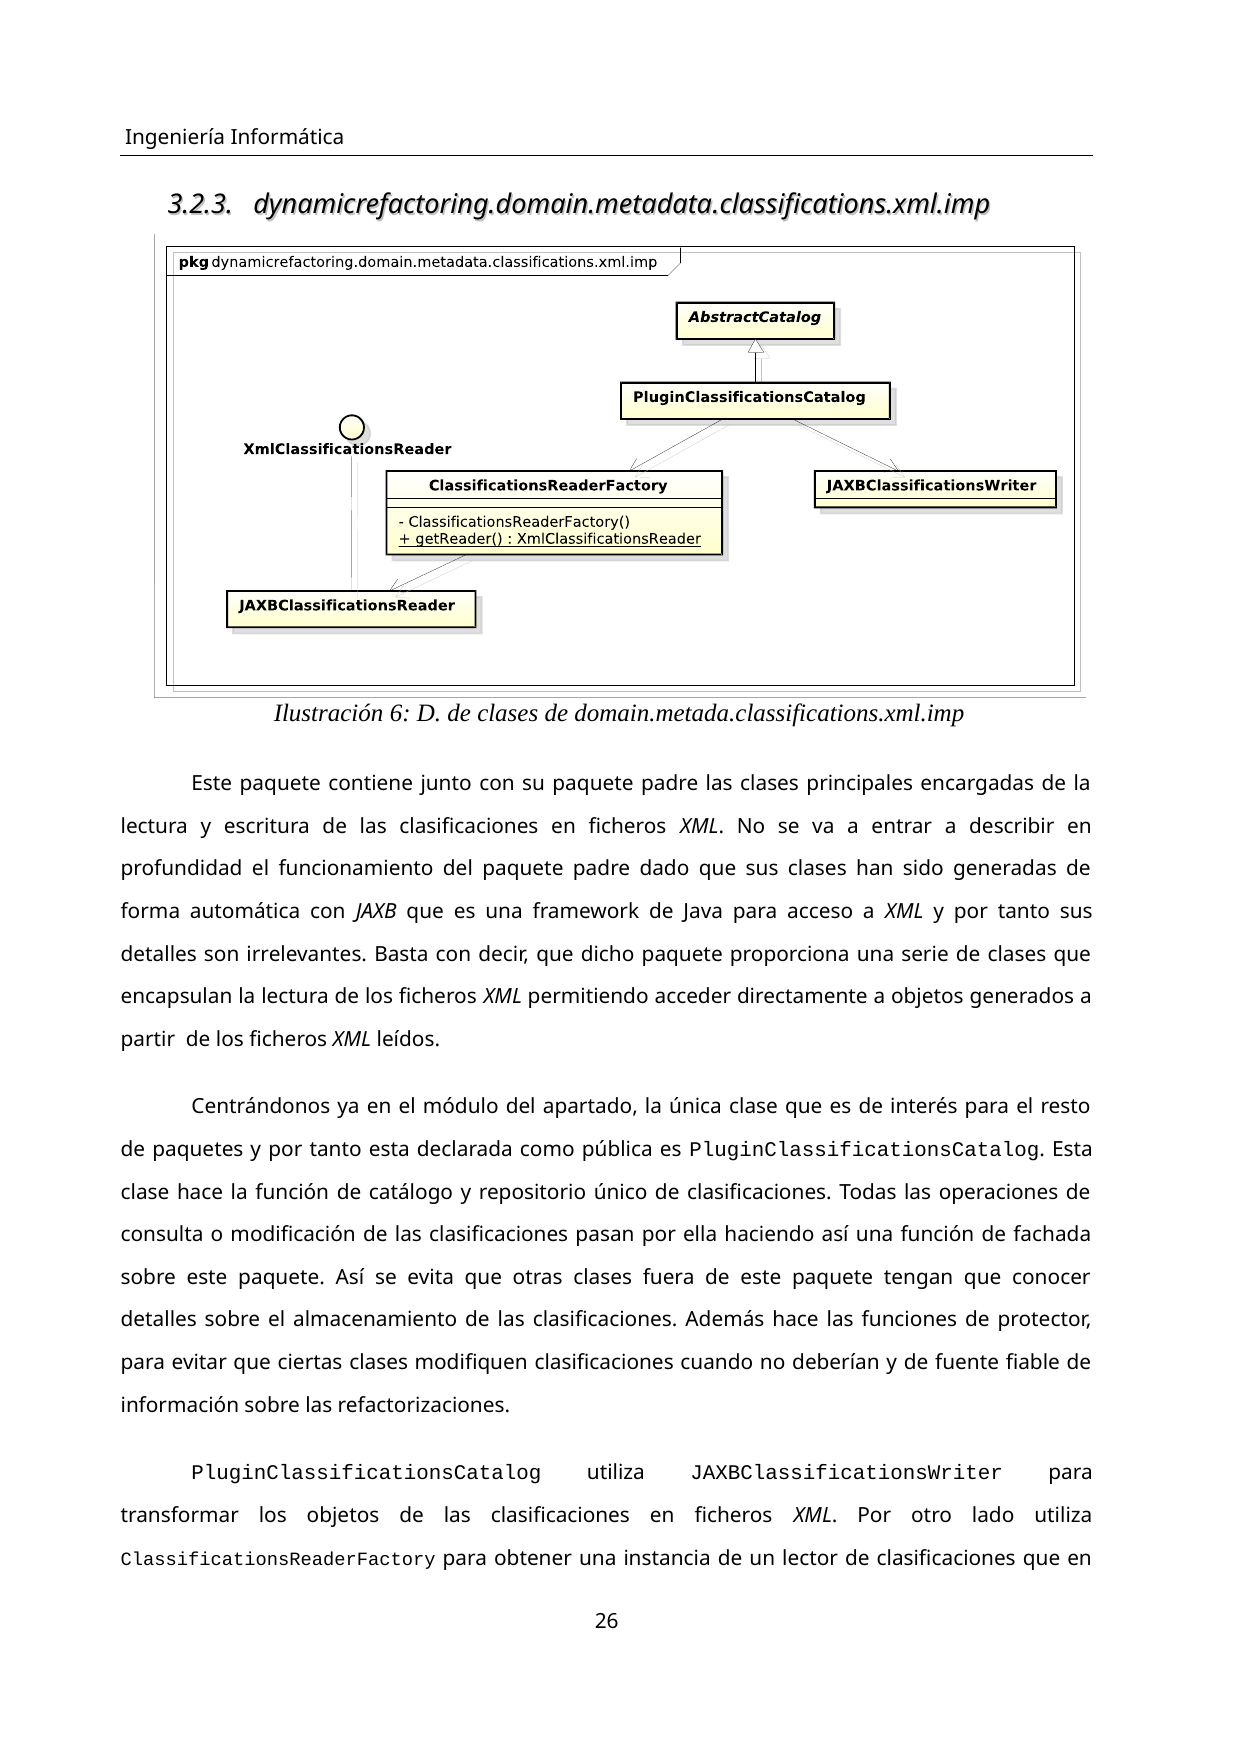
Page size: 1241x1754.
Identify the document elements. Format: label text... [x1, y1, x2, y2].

text Centrándonos ya en el módulo del apartado, la única clase que es de interés para el resto de paquetes y por tanto esta declarada como pública es PluginClassificationsCatalog. Esta clase hace la función de catálogo y repositorio único de clasificaciones. Todas las operaciones de consulta o modificación de las clasificaciones pasan por ella haciendo así una función de fachada sobre este paquete. Así se evita que otras clases fuera de este paquete tengan que conocer detalles sobre el almacenamiento de las clasificaciones. Además hace las funciones de protector, para evitar que ciertas clases modifiquen clasificaciones cuando no deberían y de fuente fiable de información sobre las refactorizaciones. [120, 1091, 1093, 1418]
subtitle dynamicrefactoring.domain.metadata.classifications.xml.imp [233, 185, 1093, 222]
text Ilustración 6: D. de clases de domain.metada.classifications.xml.imp [154, 698, 1086, 726]
text Este paquete contiene junto con su paquete padre las clases principales encargadas de la lectura y escritura de las clasificaciones en ficheros XML. No se va a entrar a describir en profundidad el funcionamiento del paquete padre dado que sus clases han sido generadas de forma automática con JAXB que es una framework de Java para acceso a XML y por tanto sus detalles son irrelevantes. Basta con decir, que dicho paquete proporciona una serie de clases que encapsulan la lectura de los ficheros XML permitiendo acceder directamente a objetos generados a partir de los ficheros XML leídos. [120, 247, 1093, 1052]
text PluginClassificationsCatalog utiliza JAXBClassificationsWriter para transformar los objetos de las clasificaciones en ficheros XML. Por otro lado utiliza ClassificationsReaderFactory para obtener una instancia de un lector de clasificaciones que en [120, 1457, 1093, 1571]
